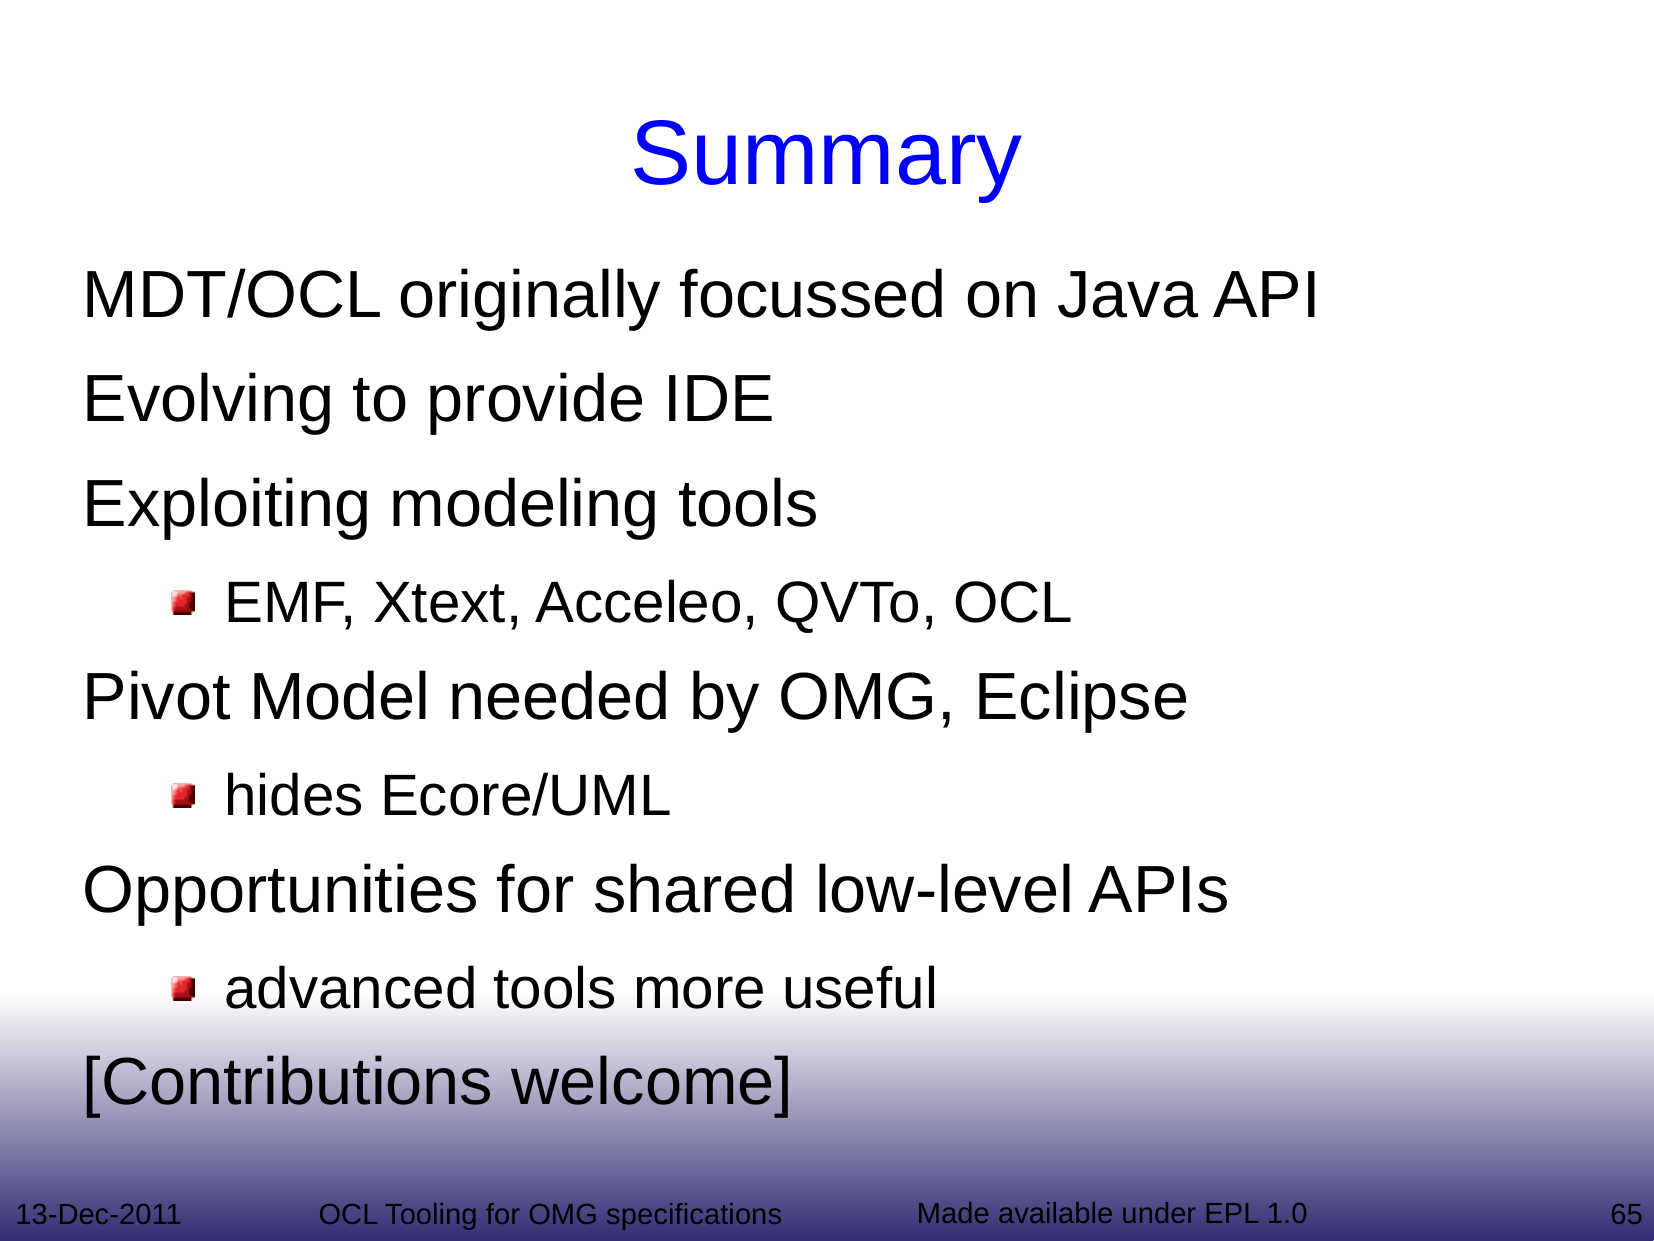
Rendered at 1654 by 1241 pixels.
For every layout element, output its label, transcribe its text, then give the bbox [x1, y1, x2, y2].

title Summary [82, 49, 1571, 257]
list MDT/OCL originally focussed on Java API Evolving to provide IDE Exploiting modeling tools EMF, Xtext, Acceleo, QVTo, OCL Pivot Model needed by OMG, Eclipse hides Ecore/UML Opportunities for shared low-level APIs advanced tools more useful [Contributions welcome] [82, 257, 1571, 1168]
